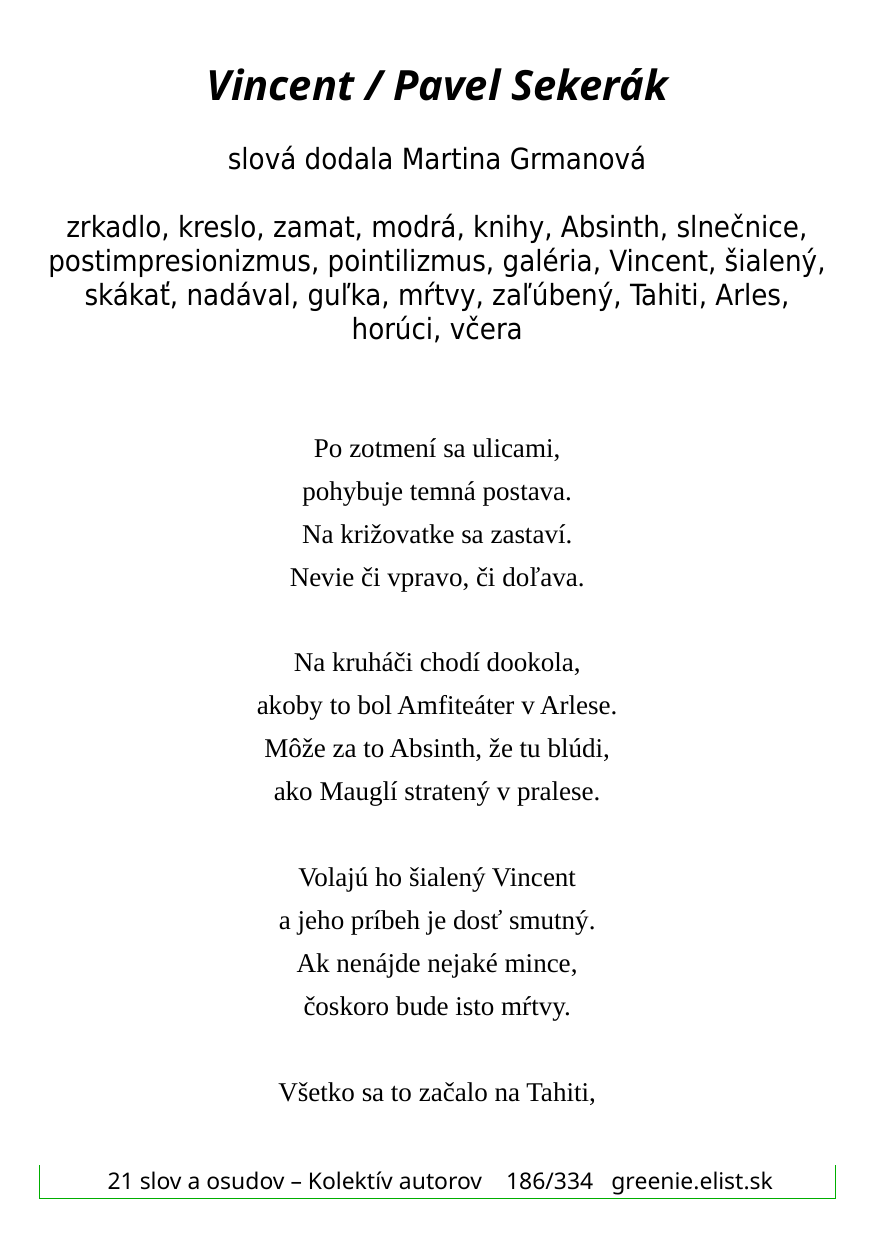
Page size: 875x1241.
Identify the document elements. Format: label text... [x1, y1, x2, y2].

text Volajú ho šialený Vincent [41, 861, 833, 892]
text a jeho príbeh je dosť smutný. [41, 904, 833, 935]
text Ak nenájde nejaké mince, [41, 947, 833, 978]
text ako Mauglí stratený v pralese. [41, 775, 833, 806]
text zrkadlo, kreslo, zamat, modrá, knihy, Absinth, slnečnice, postimpresionizmus, pointilizmus, galéria, Vincent, šialený, skákať, nadával, guľka, mŕtvy, zaľúbený, Tahiti, Arles, horúci, včera [41, 210, 833, 346]
text Na kruháči chodí dookola, [41, 647, 833, 678]
text Na križovatke sa zastaví. [41, 518, 833, 549]
subtitle Vincent / Pavel Sekerák [41, 56, 833, 113]
text čoskoro bude isto mŕtvy. [41, 990, 833, 1021]
text Po zotmení sa ulicami, [41, 432, 833, 463]
text slová dodala Martina Grmanová [41, 142, 833, 176]
text Nevie či vpravo, či doľava. [41, 561, 833, 592]
text Môže za to Absinth, že tu blúdi, [41, 732, 833, 763]
text pohybuje temná postava. [41, 475, 833, 506]
text Všetko sa to začalo na Tahiti, [41, 1076, 833, 1107]
text akoby to bol Amfiteáter v Arlese. [41, 689, 833, 721]
